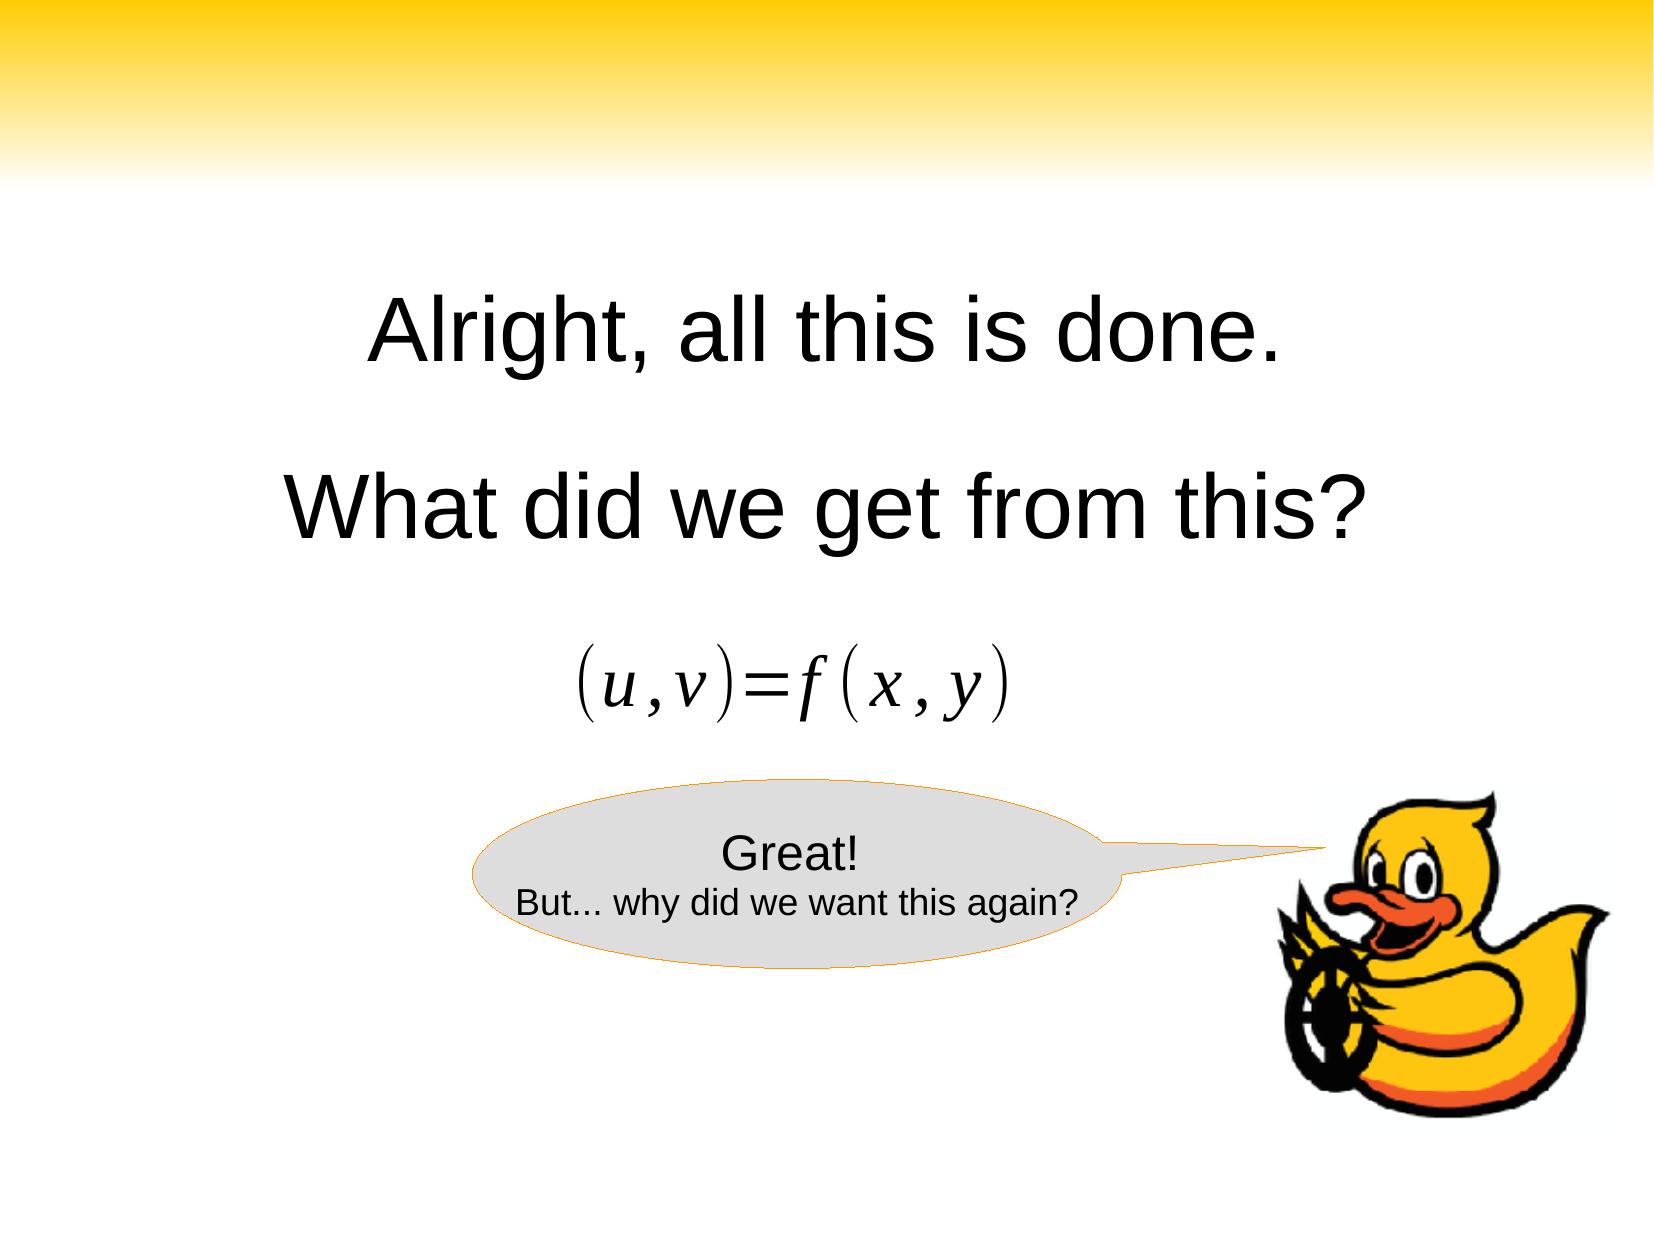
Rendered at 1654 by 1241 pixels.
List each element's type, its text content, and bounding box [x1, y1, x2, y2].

picture [1263, 785, 1615, 1134]
title Alright, all this is done. [82, 226, 1571, 403]
chart [566, 639, 1020, 727]
title What did we get from this? [82, 403, 1571, 611]
text_box [0, 0, 1654, 189]
text_box Great! But... why did we want this again? [472, 779, 1326, 969]
